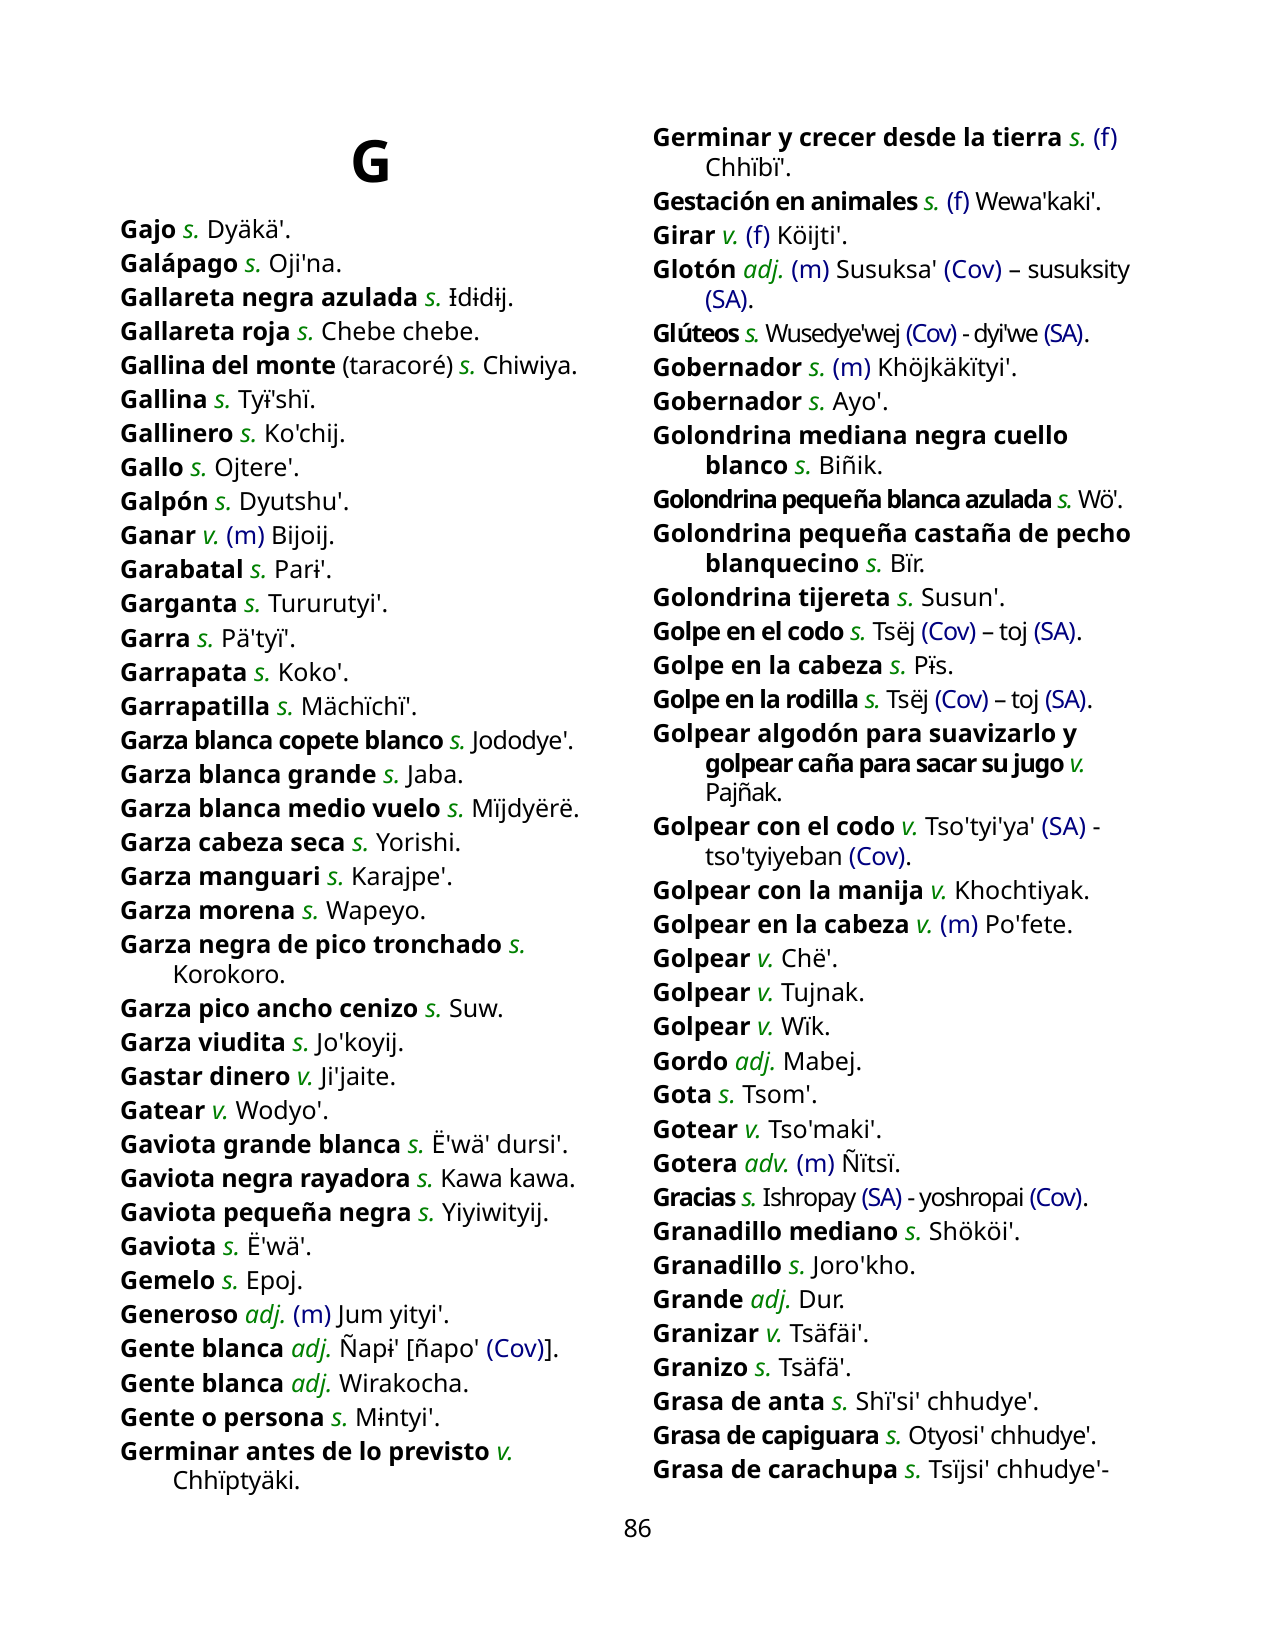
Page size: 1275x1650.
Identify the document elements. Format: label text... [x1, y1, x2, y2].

text Garra s. Pä'tyï'. [120, 620, 622, 654]
text Germinar antes de lo previsto v. Chhïptyäki. [120, 1433, 622, 1497]
text Gastar dinero v. Ji'jaite. [120, 1059, 622, 1093]
text Golpear v. Tujnak. [652, 975, 1155, 1009]
text Gobernador s. Ayo'. [652, 384, 1155, 418]
text Gente blanca adj. Wirakocha. [120, 1365, 622, 1399]
text Glúteos s. Wusedye'wej (Cov) - dyi'we (SA). [652, 316, 1155, 350]
text Germinar y crecer desde la tierra s. (f) Chhïbï'. [652, 120, 1155, 184]
text Garza negra de pico tronchado s. Korokoro. [120, 927, 622, 991]
text Garza blanca medio vuelo s. Mïjdyërë. [120, 791, 622, 824]
text Grasa de capiguara s. Otyosi' chhudye'. [652, 1418, 1155, 1452]
text Gajo s. Dyäkä'. [120, 211, 622, 246]
text Garza viudita s. Jo'koyij. [120, 1024, 622, 1059]
text Garrapatilla s. Mächïchï'. [120, 688, 622, 722]
text Gobernador s. (m) Khöjkäkïtyi'. [652, 350, 1155, 384]
text Gaviota s. Ë'wä'. [120, 1229, 622, 1263]
text Gallina del monte (taracoré) s. Chiwiya. [120, 348, 622, 382]
text Granadillo s. Joro'kho. [652, 1247, 1155, 1282]
text Granizar v. Tsäfäi'. [652, 1316, 1155, 1350]
text Gente o persona s. Mɨntyi'. [120, 1399, 622, 1433]
text Gracias s. Ishropay (SA) - yoshropai (Cov). [652, 1179, 1155, 1213]
text Gaviota negra rayadora s. Kawa kawa. [120, 1161, 622, 1195]
text Gaviota grande blanca s. Ë'wä' dursi'. [120, 1127, 622, 1161]
text Garabatal s. Parɨ'. [120, 552, 622, 586]
text Gordo adj. Mabej. [652, 1043, 1155, 1077]
text Garza cabeza seca s. Yorishi. [120, 824, 622, 859]
text Garrapata s. Koko'. [120, 654, 622, 688]
text Grande adj. Dur. [652, 1282, 1155, 1316]
text Gallina s. Tyɨ̈'shï. [120, 382, 622, 416]
text Grasa de anta s. Shï'si' chhudye'. [652, 1384, 1155, 1418]
text Golondrina mediana negra cuello blanco s. Biñik. [652, 418, 1155, 482]
text Golpear en la cabeza v. (m) Po'fete. [652, 907, 1155, 941]
text Golpear algodón para suavizarlo y golpear caña para sacar su jugo v. Pajñak. [652, 716, 1155, 809]
text Gallinero s. Ko'chij. [120, 416, 622, 450]
text Glotón adj. (m) Susuksa' (Cov) – susuksity (SA). [652, 252, 1155, 316]
text Golondrina pequeña blanca azulada s. Wö'. [652, 482, 1155, 516]
text Garza manguari s. Karajpe'. [120, 859, 622, 893]
text Golpear v. Wïk. [652, 1009, 1155, 1043]
text Gaviota pequeña negra s. Yiyiwityij. [120, 1195, 622, 1229]
text Gallareta roja s. Chebe chebe. [120, 314, 622, 348]
text Granadillo mediano s. Shököi'. [652, 1213, 1155, 1247]
text Granizo s. Tsäfä'. [652, 1350, 1155, 1384]
text Golpear con el codo v. Tso'tyi'ya' (SA) - tso'tyiyeban (Cov). [652, 809, 1155, 873]
text Garza blanca grande s. Jaba. [120, 756, 622, 791]
text Generoso adj. (m) Jum yityi'. [120, 1297, 622, 1331]
text Garza morena s. Wapeyo. [120, 893, 622, 927]
text Golpear con la manija v. Khochtiyak. [652, 873, 1155, 907]
text Gallareta negra azulada s. Ɨdɨdɨj. [120, 279, 622, 314]
text Gatear v. Wodyo'. [120, 1093, 622, 1127]
text Gotear v. Tso'maki'. [652, 1111, 1155, 1145]
text Gente blanca adj. Ñapɨ' [ñapo' (Cov)]. [120, 1331, 622, 1365]
text Ganar v. (m) Bijoij. [120, 518, 622, 552]
text Galápago s. Oji'na. [120, 246, 622, 279]
text Garganta s. Tururutyi'. [120, 586, 622, 620]
text Girar v. (f) Köijti'. [652, 218, 1155, 252]
text Gestación en animales s. (f) Wewa'kaki'. [652, 184, 1155, 218]
text Golpear v. Chë'. [652, 941, 1155, 975]
text Garza blanca copete blanco s. Jododye'. [120, 722, 622, 756]
text Gotera adv. (m) Ñïtsï. [652, 1145, 1155, 1179]
text Grasa de carachupa s. Tsïjsi' chhudye'- [652, 1452, 1155, 1486]
text Golpe en el codo s. Tsëj (Cov) – toj (SA). [652, 613, 1155, 647]
text Golpe en la cabeza s. Pɨ̈s. [652, 647, 1155, 682]
text Gemelo s. Epoj. [120, 1263, 622, 1297]
text Galpón s. Dyutshu'. [120, 484, 622, 518]
text Golondrina tijereta s. Susun'. [652, 579, 1155, 613]
subtitle G [120, 120, 622, 199]
text Garza pico ancho cenizo s. Suw. [120, 991, 622, 1024]
text Gota s. Tsom'. [652, 1077, 1155, 1111]
text Golpe en la rodilla s. Tsëj (Cov) – toj (SA). [652, 682, 1155, 716]
text Golondrina pequeña castaña de pecho blanquecino s. Bïr. [652, 516, 1155, 579]
text Gallo s. Ojtere'. [120, 450, 622, 484]
